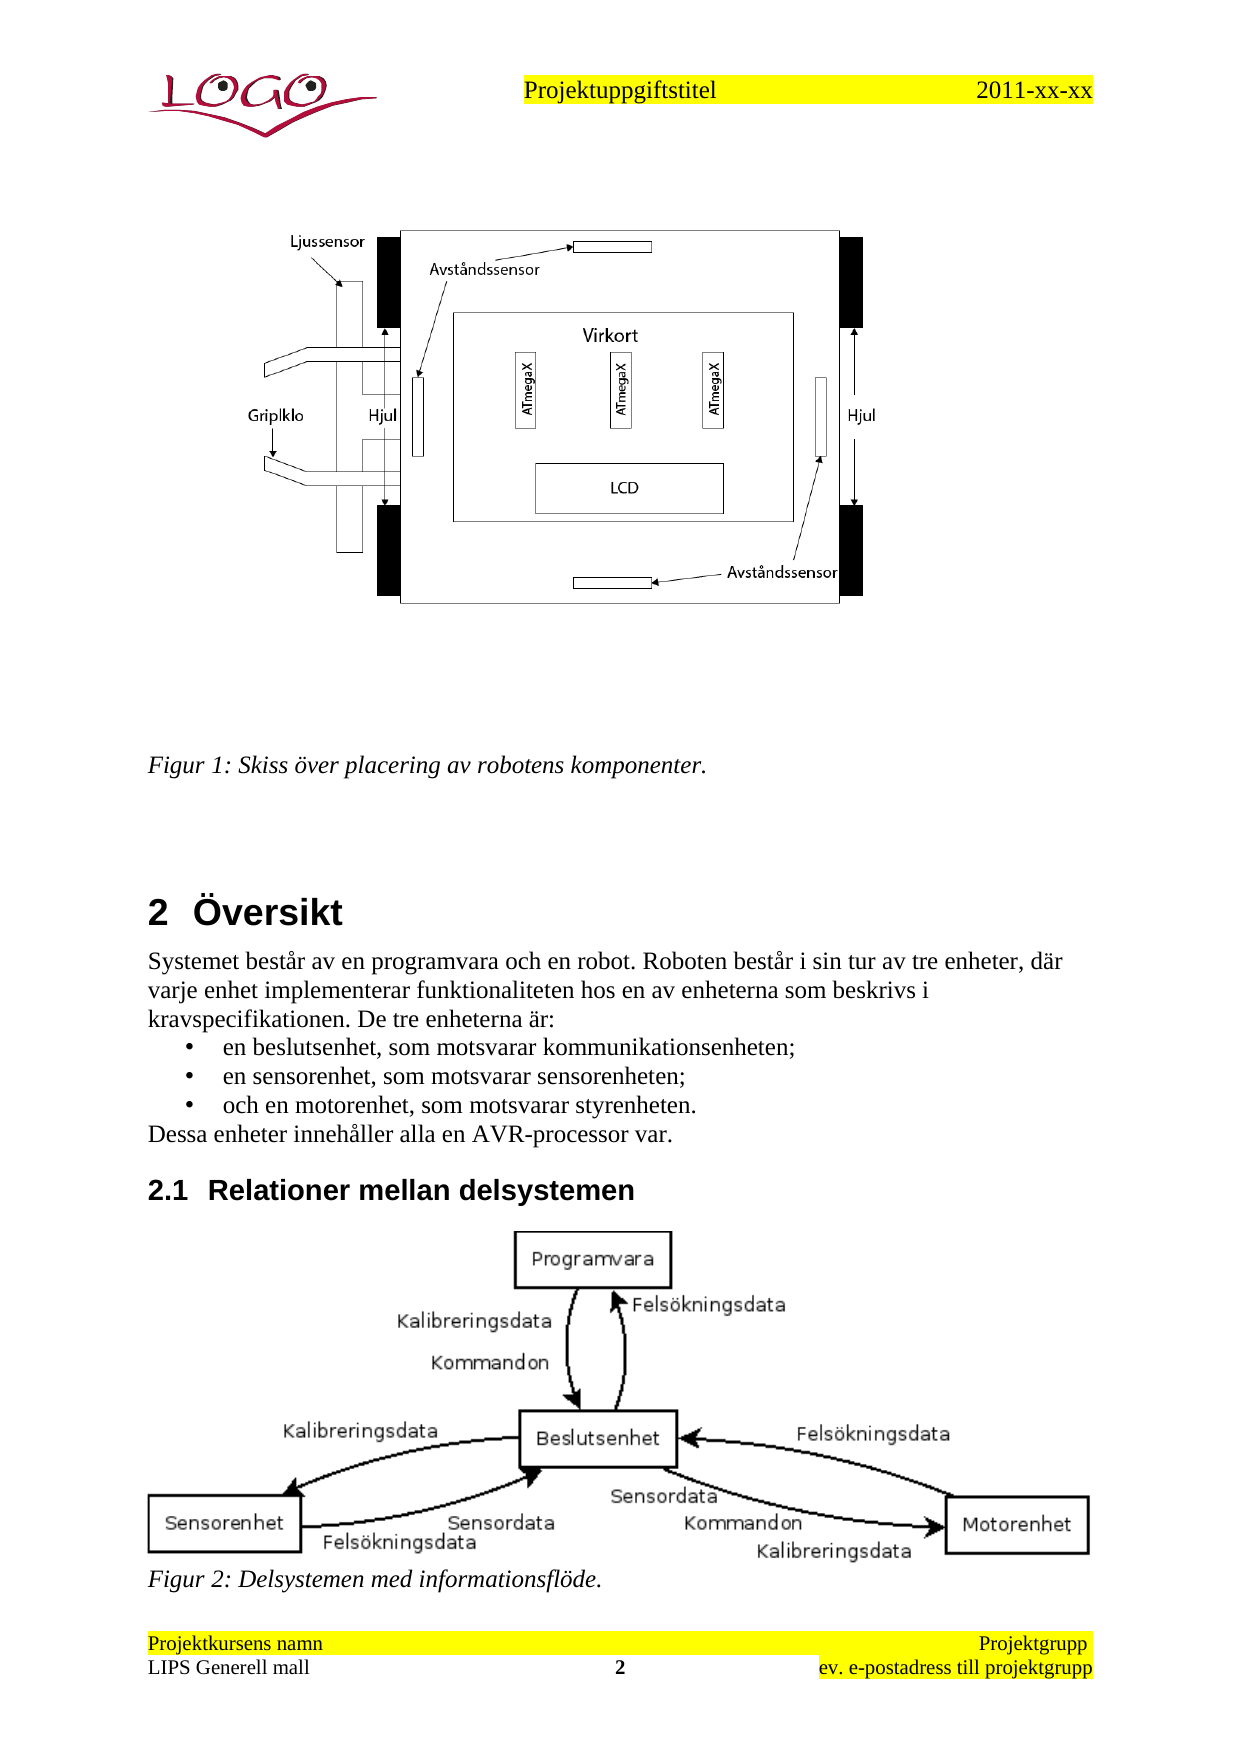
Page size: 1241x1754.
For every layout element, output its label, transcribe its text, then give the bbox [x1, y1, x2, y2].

subtitle Relationer mellan delsystemen [148, 1172, 1092, 1206]
list en sensorenhet, som motsvarar sensorenheten; [185, 1061, 1092, 1090]
subtitle Översikt [148, 891, 1092, 934]
text Dessa enheter innehåller alla en AVR-processor var. [148, 1119, 1092, 1147]
list en beslutsenhet, som motsvarar kommunikationsenheten; [185, 1032, 1092, 1061]
picture [147, 1231, 1093, 1564]
text Systemet består av en programvara och en robot. Roboten består i sin tur av tre enheter, där varje enhet implementerar funktionaliteten hos en av enheterna som beskrivs i kravspecifikationen. De tre enheterna är: [148, 946, 1092, 1032]
text Figur 1: Skiss över placering av robotens komponenter. [148, 751, 1092, 779]
list och en motorenhet, som motsvarar styrenheten. [185, 1090, 1092, 1119]
text Figur 2: Delsystemen med informationsflöde. [148, 1564, 1092, 1592]
picture [147, 160, 1093, 751]
